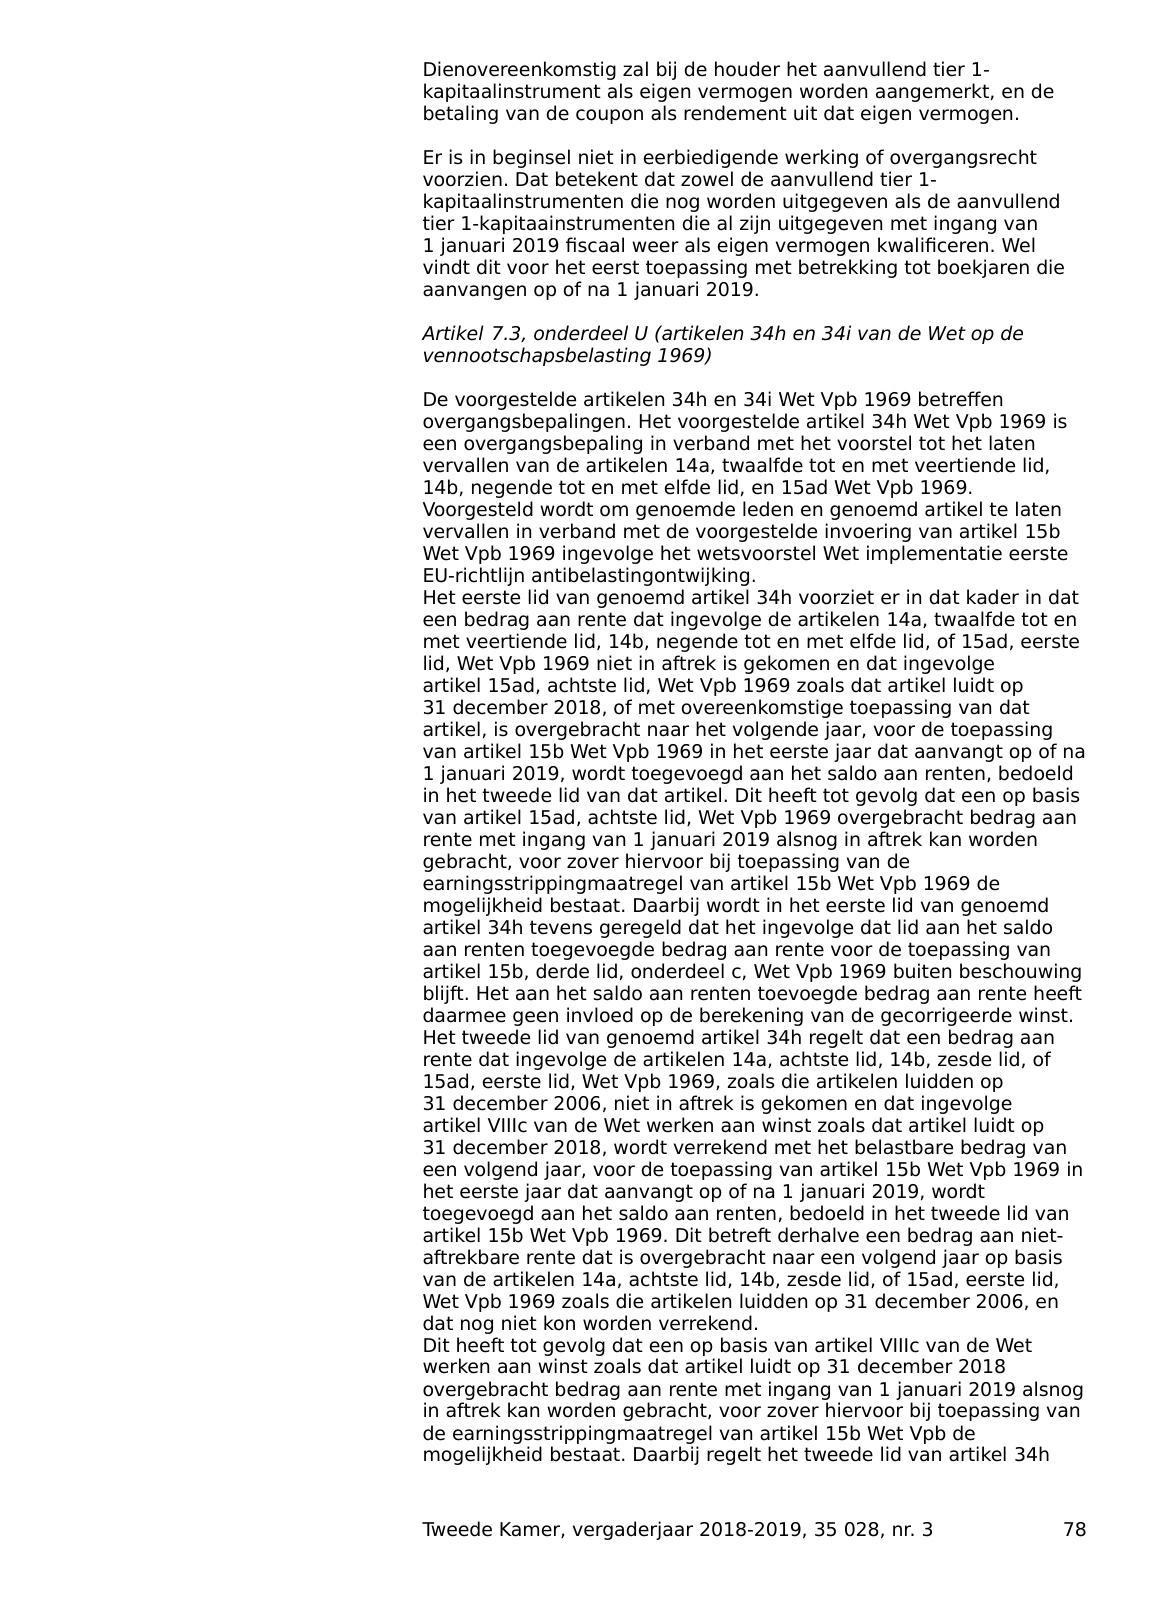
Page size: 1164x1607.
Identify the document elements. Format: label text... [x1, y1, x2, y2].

text De voorgestelde artikelen 34h en 34i Wet Vpb 1969 betreffen overgangsbepalingen. Het voorgestelde artikel 34h Wet Vpb 1969 is een overgangsbepaling in verband met het voorstel tot het laten vervallen van de artikelen 14a, twaalfde tot en met veertiende lid, 14b, negende tot en met elfde lid, en 15ad Wet Vpb 1969. Voorgesteld wordt om genoemde leden en genoemd artikel te laten vervallen in verband met de voorgestelde invoering van artikel 15b Wet Vpb 1969 ingevolge het wetsvoorstel Wet implementatie eerste EU-richtlijn antibelastingontwijking. [422, 389, 1087, 587]
text Dit heeft tot gevolg dat een op basis van artikel VIIIc van de Wet werken aan winst zoals dat artikel luidt op 31 december 2018 overgebracht bedrag aan rente met ingang van 1 januari 2019 alsnog in aftrek kan worden gebracht, voor zover hiervoor bij toepassing van de earningsstrippingmaatregel van artikel 15b Wet Vpb de mogelijkheid bestaat. Daarbij regelt het tweede lid van artikel 34h [422, 1334, 1087, 1466]
subtitle Artikel 7.3, onderdeel U (artikelen 34h en 34i van de Wet op de vennootschapsbelasting 1969) [422, 323, 1087, 367]
text Er is in beginsel niet in eerbiedigende werking of overgangsrecht voorzien. Dat betekent dat zowel de aanvullend tier 1-kapitaalinstrumenten die nog worden uitgegeven als de aanvullend tier 1-kapitaainstrumenten die al zijn uitgegeven met ingang van 1 januari 2019 fiscaal weer als eigen vermogen kwalificeren. Wel vindt dit voor het eerst toepassing met betrekking tot boekjaren die aanvangen op of na 1 januari 2019. [422, 147, 1087, 301]
text Het eerste lid van genoemd artikel 34h voorziet er in dat kader in dat een bedrag aan rente dat ingevolge de artikelen 14a, twaalfde tot en met veertiende lid, 14b, negende tot en met elfde lid, of 15ad, eerste lid, Wet Vpb 1969 niet in aftrek is gekomen en dat ingevolge artikel 15ad, achtste lid, Wet Vpb 1969 zoals dat artikel luidt op 31 december 2018, of met overeenkomstige toepassing van dat artikel, is overgebracht naar het volgende jaar, voor de toepassing van artikel 15b Wet Vpb 1969 in het eerste jaar dat aanvangt op of na 1 januari 2019, wordt toegevoegd aan het saldo aan renten, bedoeld in het tweede lid van dat artikel. Dit heeft tot gevolg dat een op basis van artikel 15ad, achtste lid, Wet Vpb 1969 overgebracht bedrag aan rente met ingang van 1 januari 2019 alsnog in aftrek kan worden gebracht, voor zover hiervoor bij toepassing van de earningsstrippingmaatregel van artikel 15b Wet Vpb 1969 de mogelijkheid bestaat. Daarbij wordt in het eerste lid van genoemd artikel 34h tevens geregeld dat het ingevolge dat lid aan het saldo aan renten toegevoegde bedrag aan rente voor de toepassing van artikel 15b, derde lid, onderdeel c, Wet Vpb 1969 buiten beschouwing blijft. Het aan het saldo aan renten toevoegde bedrag aan rente heeft daarmee geen invloed op de berekening van de gecorrigeerde winst. [422, 587, 1087, 1027]
text Dienovereenkomstig zal bij de houder het aanvullend tier 1-kapitaalinstrument als eigen vermogen worden aangemerkt, en de betaling van de coupon als rendement uit dat eigen vermogen. [422, 59, 1087, 125]
text Het tweede lid van genoemd artikel 34h regelt dat een bedrag aan rente dat ingevolge de artikelen 14a, achtste lid, 14b, zesde lid, of 15ad, eerste lid, Wet Vpb 1969, zoals die artikelen luidden op 31 december 2006, niet in aftrek is gekomen en dat ingevolge artikel VIIIc van de Wet werken aan winst zoals dat artikel luidt op 31 december 2018, wordt verrekend met het belastbare bedrag van een volgend jaar, voor de toepassing van artikel 15b Wet Vpb 1969 in het eerste jaar dat aanvangt op of na 1 januari 2019, wordt toegevoegd aan het saldo aan renten, bedoeld in het tweede lid van artikel 15b Wet Vpb 1969. Dit betreft derhalve een bedrag aan niet-aftrekbare rente dat is overgebracht naar een volgend jaar op basis van de artikelen 14a, achtste lid, 14b, zesde lid, of 15ad, eerste lid, Wet Vpb 1969 zoals die artikelen luidden op 31 december 2006, en dat nog niet kon worden verrekend. [422, 1027, 1087, 1334]
